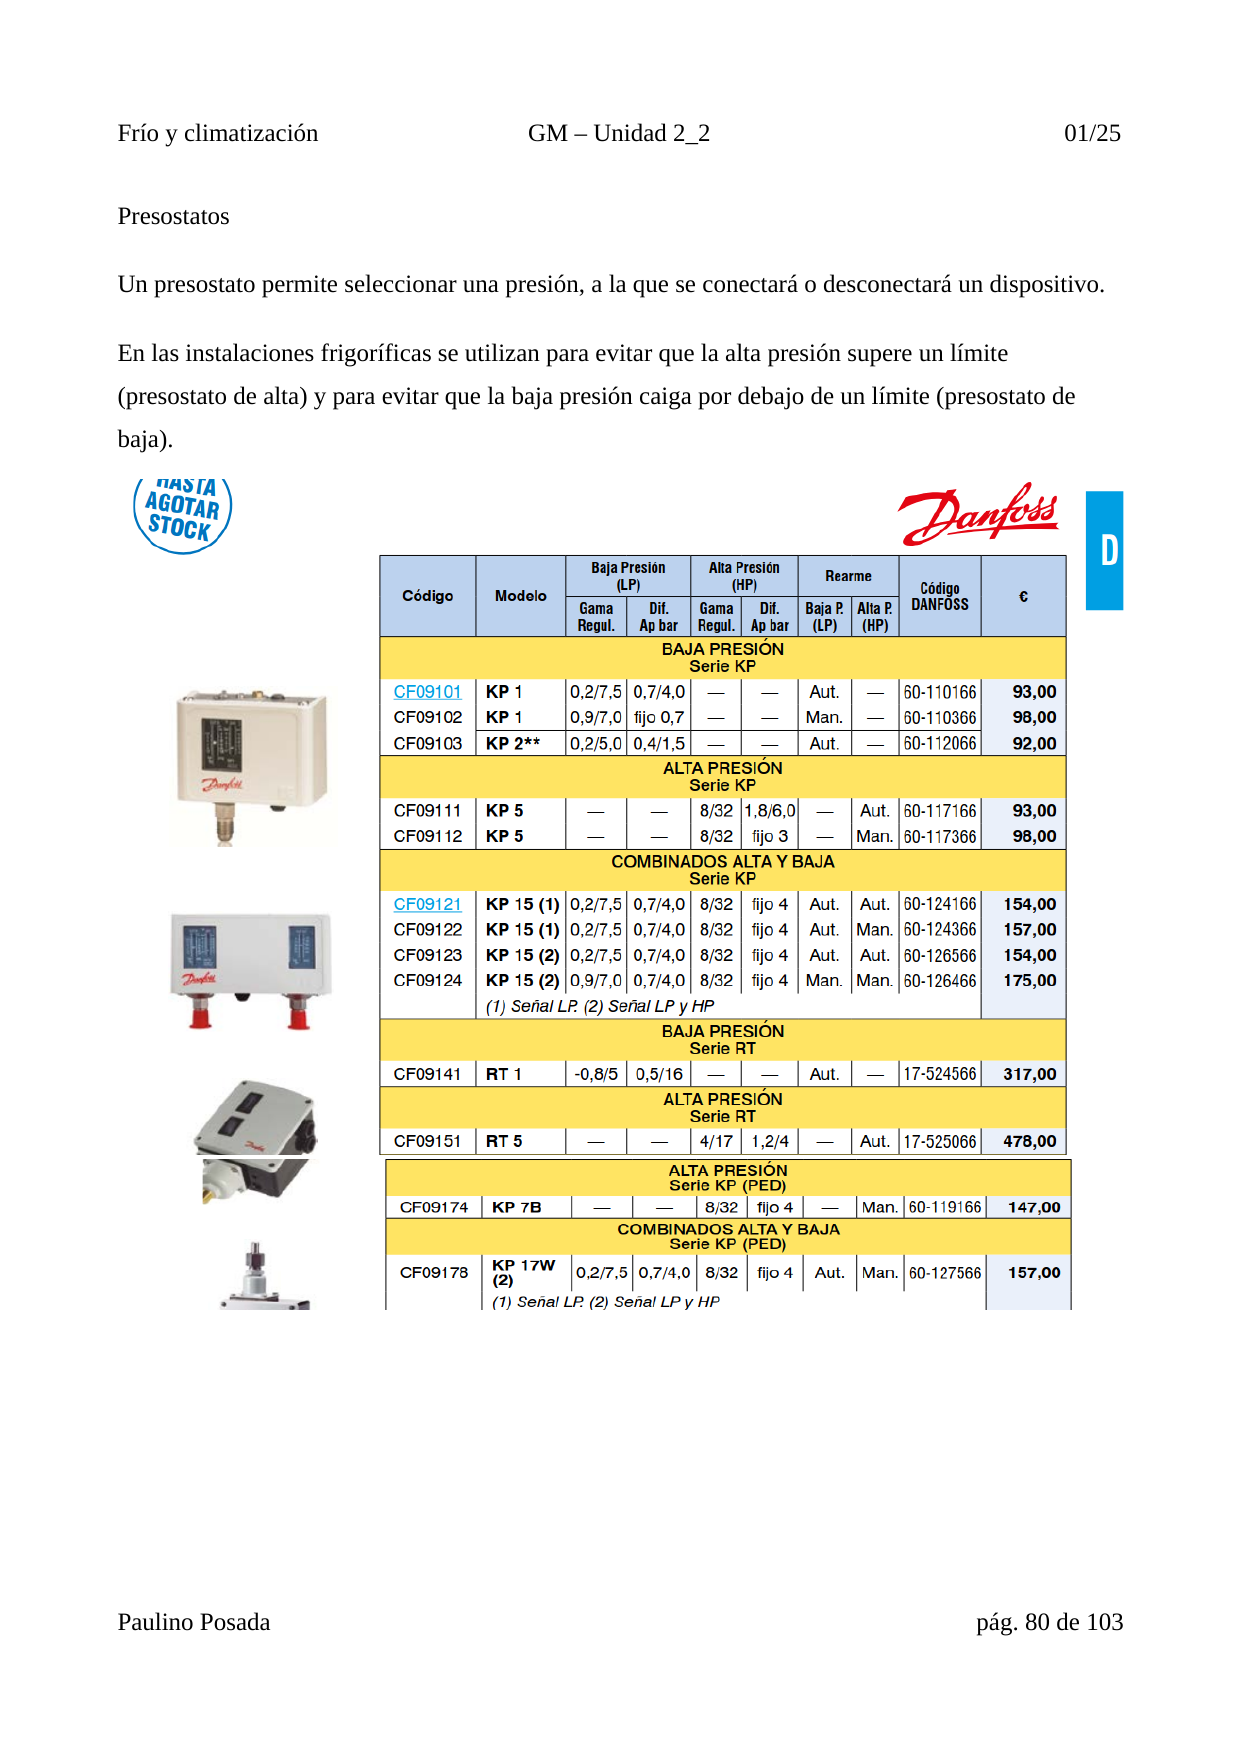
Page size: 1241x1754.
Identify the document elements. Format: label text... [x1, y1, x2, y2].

text Un presostato permite seleccionar una presión, a la que se conectará o desconectará un dispositivo. [117, 269, 1123, 298]
text En las instalaciones frigoríficas se utilizan para evitar que la alta presión supere un límite (presostato de alta) y para evitar que la baja presión caiga por debajo de un límite (presostato de baja). [117, 338, 1123, 453]
text Presostatos [117, 201, 1123, 230]
picture [117, 479, 1124, 1155]
picture [202, 1159, 1073, 1310]
picture [1103, 535, 1117, 564]
